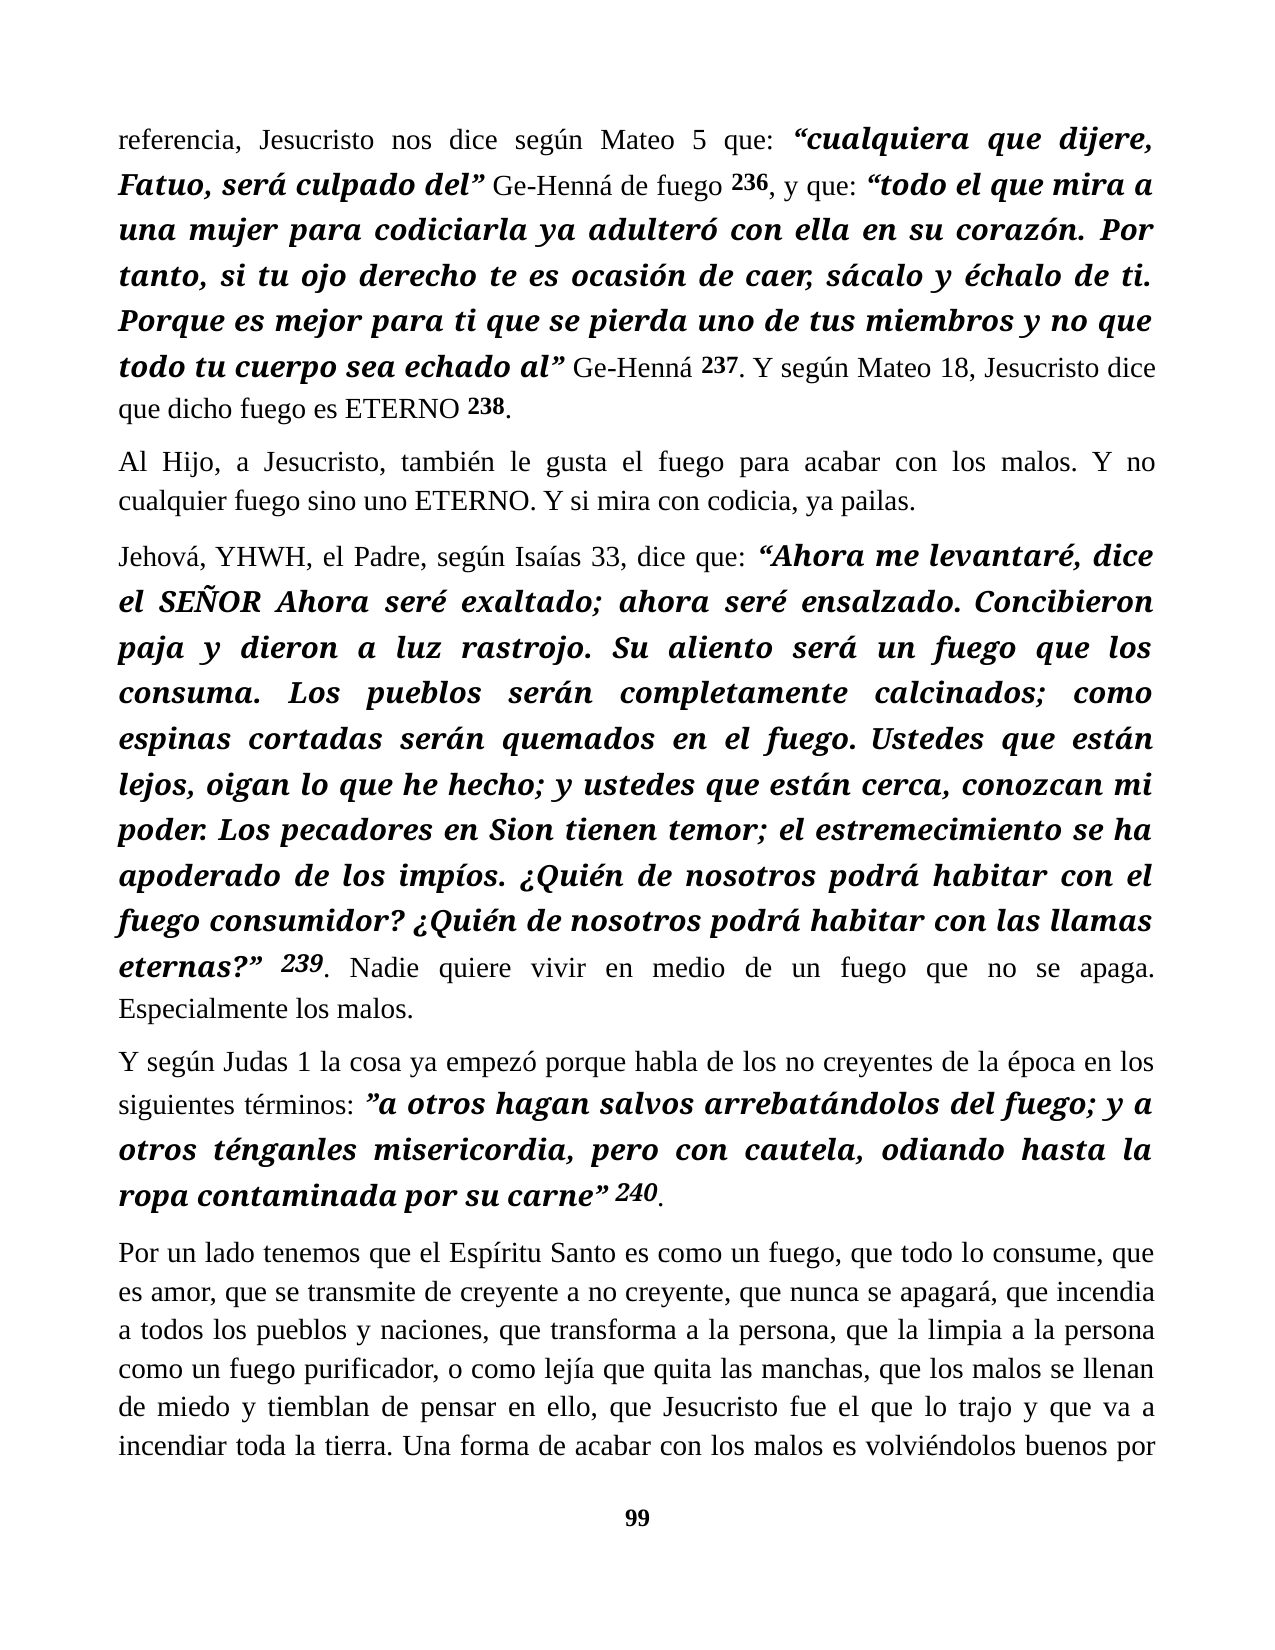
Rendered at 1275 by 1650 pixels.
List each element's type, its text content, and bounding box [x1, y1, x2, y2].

text Y según Judas 1 la cosa ya empezó porque habla de los no creyentes de la época en los siguientes términos: ”a otros hagan salvos arrebatándolos del fuego; y a otros ténganles misericordia, pero con cautela, odiando hasta la ropa contaminada por su carne” . [118, 1044, 1157, 1214]
text Al Hijo, a Jesucristo, también le gusta el fuego para acabar con los malos. Y no cualquier fuego sino uno ETERNO. Y si mira con codicia, ya pailas. [118, 444, 1157, 516]
text Por un lado tenemos que el Espíritu Santo es como un fuego, que todo lo consume, que es amor, que se transmite de creyente a no creyente, que nunca se apagará, que incendia a todos los pueblos y naciones, que transforma a la persona, que la limpia a la persona como un fuego purificador, o como lejía que quita las manchas, que los malos se llenan de miedo y tiemblan de pensar en ello, que Jesucristo fue el que lo trajo y que va a incendiar toda la tierra. Una forma de acabar con los malos es volviéndolos buenos por [118, 1235, 1157, 1461]
text referencia, Jesucristo nos dice según Mateo 5 que: “cualquiera que dijere, Fatuo, será culpado del” Ge-Henná de fuego , y que: “todo el que mira a una mujer para codiciarla ya adulteró con ella en su corazón. Por tanto, si tu ojo derecho te es ocasión de caer, sácalo y échalo de ti. Porque es mejor para ti que se pierda uno de tus miembros y no que todo tu cuerpo sea echado al” Ge-Henná . Y según Mateo 18, Jesucristo dice que dicho fuego es ETERNO . [118, 118, 1157, 424]
text Jehová, YHWH, el Padre, según Isaías 33, dice que: “Ahora me levantaré, dice el SEÑOR Ahora seré exaltado; ahora seré ensalzado. Concibieron paja y dieron a luz rastrojo. Su aliento será un fuego que los consuma. Los pueblos serán completamente calcinados; como espinas cortadas serán quemados en el fuego. Ustedes que están lejos, oigan lo que he hecho; y ustedes que están cerca, conozcan mi poder. Los pecadores en Sion tienen temor; el estremecimiento se ha apoderado de los impíos. ¿Quién de nosotros podrá habitar con el fuego consumidor? ¿Quién de nosotros podrá habitar con las llamas eternas?” . Nadie quiere vivir en medio de un fuego que no se apaga. Especialmente los malos. [118, 536, 1157, 1024]
